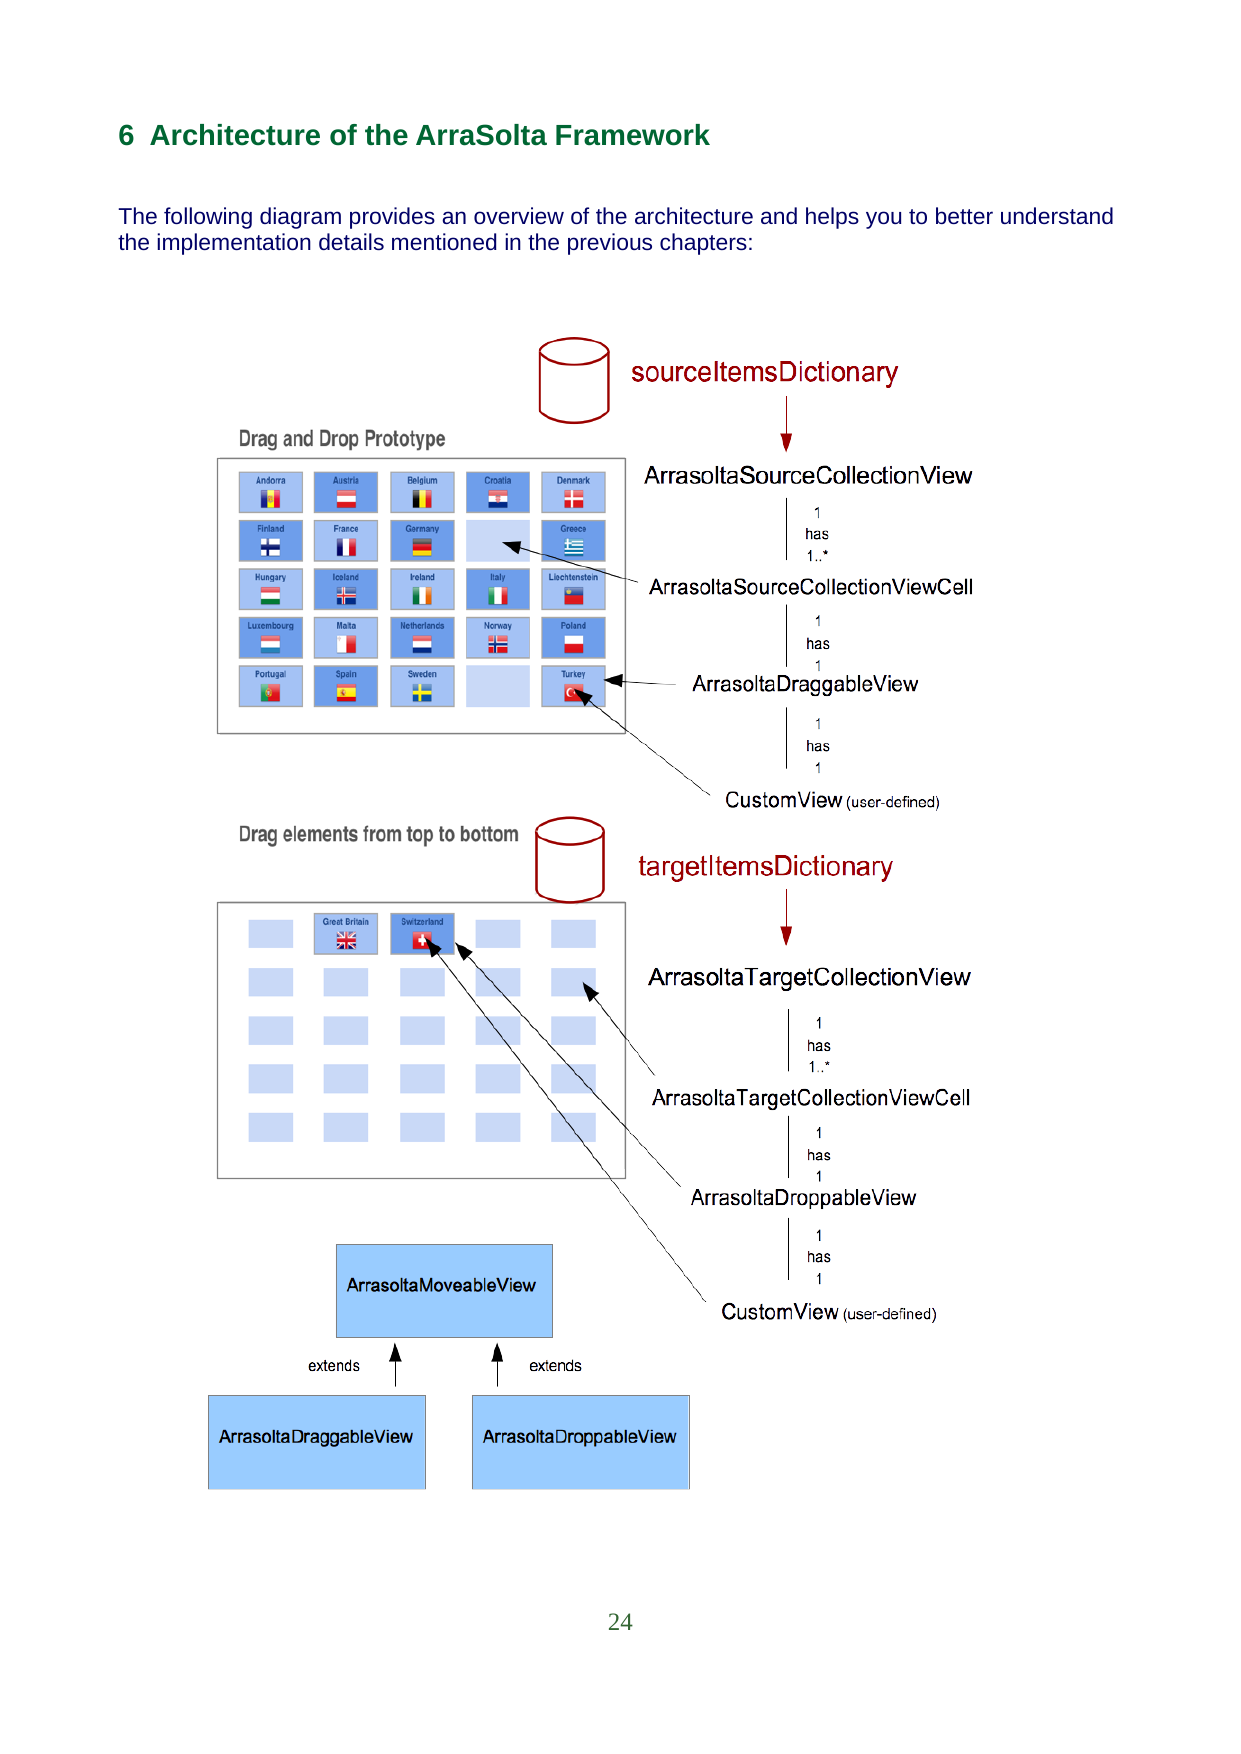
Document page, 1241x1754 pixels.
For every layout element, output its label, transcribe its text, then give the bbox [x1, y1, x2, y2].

picture [195, 307, 1045, 1537]
text The following diagram provides an overview of the architecture and helps you to better understand the implementation details mentioned in the previous chapters: [118, 203, 1122, 256]
subtitle 6 Architecture of the ArraSolta Framework [118, 118, 1122, 152]
